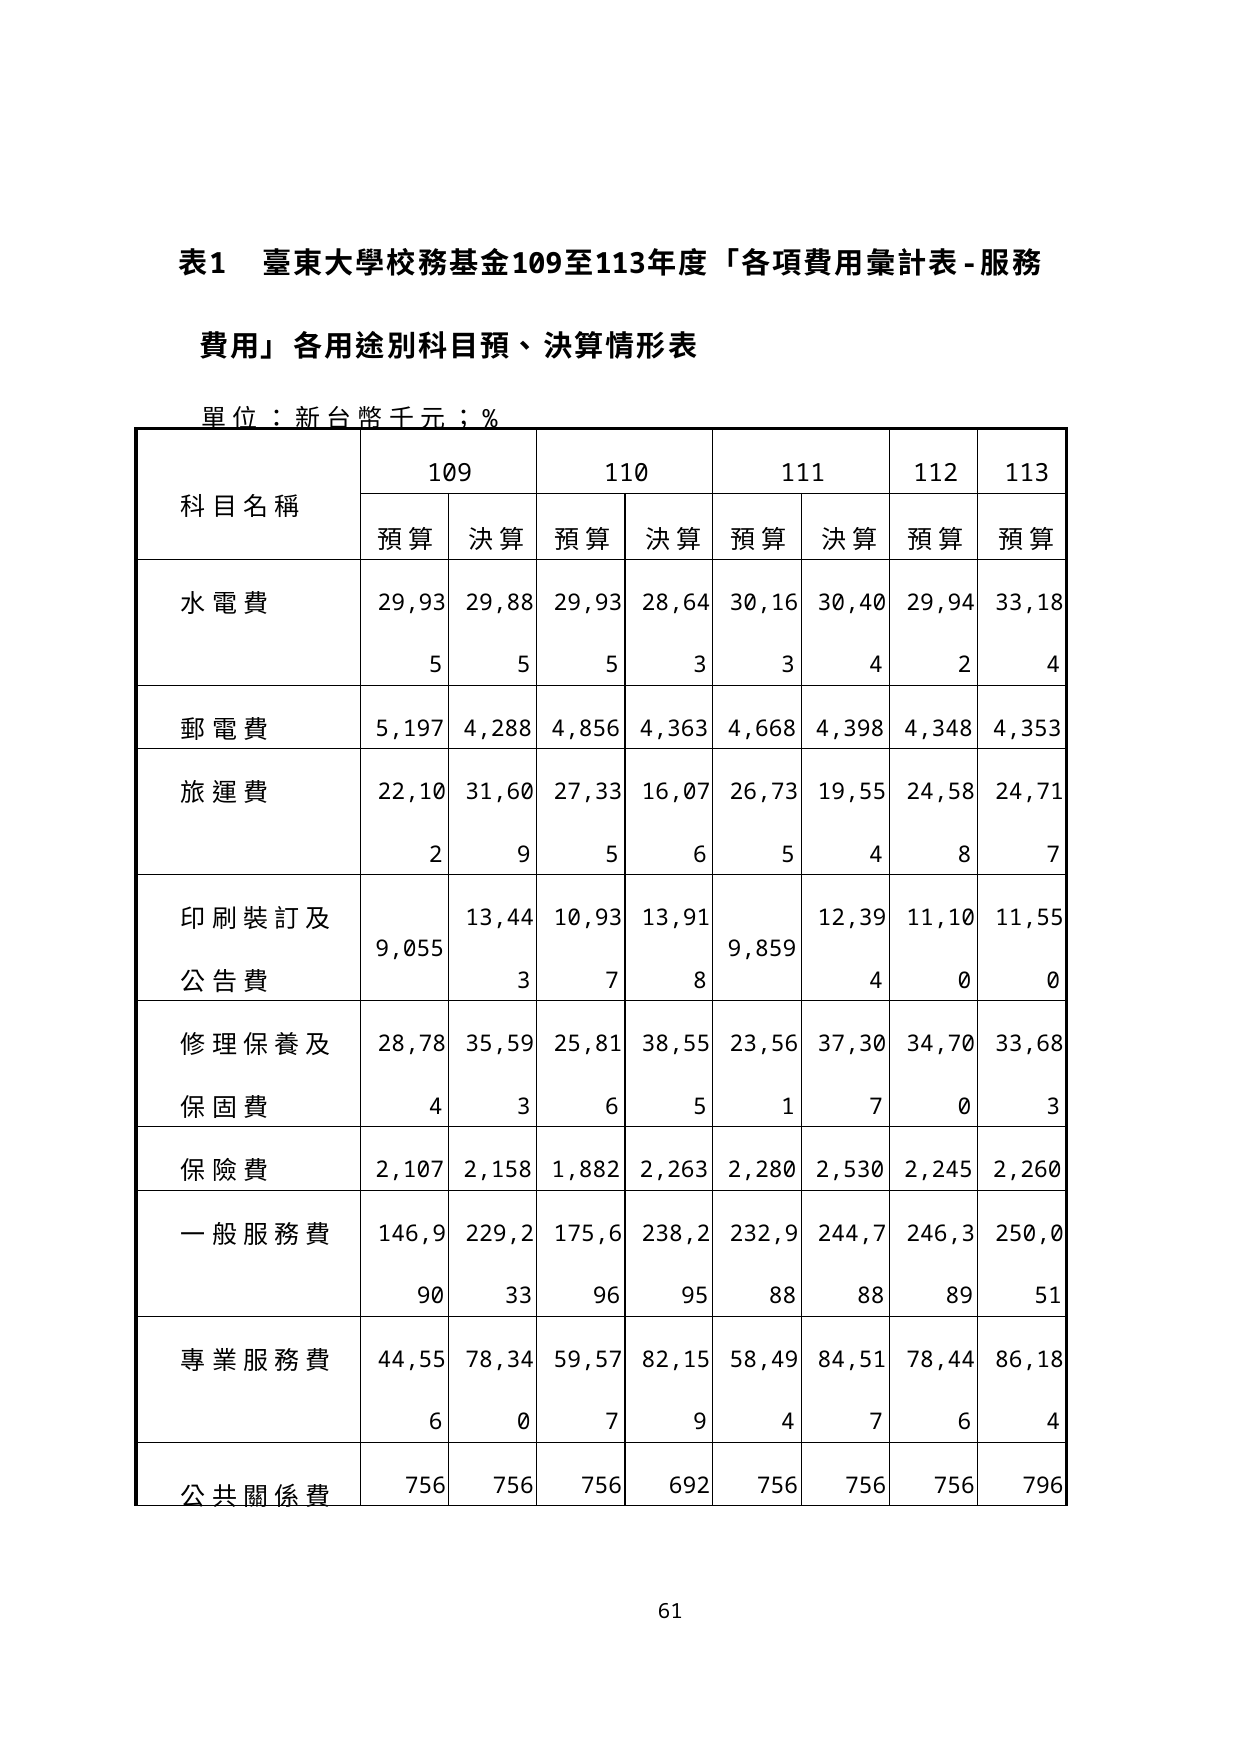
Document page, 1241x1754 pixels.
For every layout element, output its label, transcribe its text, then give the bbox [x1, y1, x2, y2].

table_cell 預算 [978, 494, 1065, 558]
table_cell 82,159 [626, 1317, 712, 1442]
table_cell 25,816 [537, 1001, 624, 1126]
table_cell 4,856 [537, 686, 624, 748]
table_cell 2,245 [890, 1127, 977, 1190]
table_cell 水電費 [138, 560, 360, 684]
table_cell 692 [626, 1443, 712, 1505]
table_cell 29,935 [361, 560, 448, 684]
table_cell 2,280 [713, 1127, 801, 1190]
table_cell 決算 [449, 494, 536, 558]
table_cell 4,363 [626, 686, 712, 748]
table_cell 34,700 [890, 1001, 977, 1126]
table_header 109 [361, 430, 536, 493]
table_cell 246,389 [890, 1191, 977, 1316]
table_cell 13,443 [449, 875, 536, 1000]
table_cell 86,184 [978, 1317, 1065, 1442]
table_cell 2,260 [978, 1127, 1065, 1190]
table_cell 29,942 [890, 560, 977, 684]
table_cell 公共關係費 [138, 1443, 360, 1505]
table_cell 756 [537, 1443, 624, 1505]
table_cell 796 [978, 1443, 1065, 1505]
text 表1 臺東大學校務基金109至113年度「各項費用彙計表-服務費用」各用途別科目預、決算情形表 單位：新台幣千元；% [118, 177, 1063, 427]
table_cell 29,935 [537, 560, 624, 684]
table_cell 756 [449, 1443, 536, 1505]
table_cell 29,885 [449, 560, 536, 684]
table_cell 9,055 [361, 875, 448, 1000]
table_cell 4,398 [802, 686, 889, 748]
table_cell 2,530 [802, 1127, 889, 1190]
table_cell 756 [802, 1443, 889, 1505]
table_cell 2,158 [449, 1127, 536, 1190]
table_cell 11,550 [978, 875, 1065, 1000]
table_cell 756 [890, 1443, 977, 1505]
table_cell 4,288 [449, 686, 536, 748]
table_cell 28,784 [361, 1001, 448, 1126]
table_cell 5,197 [361, 686, 448, 748]
table_header 科目名稱 [138, 430, 360, 558]
table_cell 35,593 [449, 1001, 536, 1126]
table_cell 保險費 [138, 1127, 360, 1190]
table_cell 78,446 [890, 1317, 977, 1442]
table_cell 22,102 [361, 749, 448, 874]
table_cell 84,517 [802, 1317, 889, 1442]
table_cell 預算 [537, 494, 624, 558]
table_cell 預算 [713, 494, 801, 558]
table_cell 11,100 [890, 875, 977, 1000]
table_cell 印刷裝訂及公告費 [138, 875, 360, 1000]
table_cell 31,609 [449, 749, 536, 874]
table_cell 756 [713, 1443, 801, 1505]
table_cell 33,184 [978, 560, 1065, 684]
table_header 110 [537, 430, 712, 493]
table_cell 27,335 [537, 749, 624, 874]
table_cell 250,051 [978, 1191, 1065, 1316]
table_cell 232,988 [713, 1191, 801, 1316]
table_cell 郵電費 [138, 686, 360, 748]
table_cell 預算 [361, 494, 448, 558]
table_cell 4,353 [978, 686, 1065, 748]
table_cell 預算 [890, 494, 977, 558]
table_cell 146,990 [361, 1191, 448, 1316]
table_cell 30,404 [802, 560, 889, 684]
table_cell 一般服務費 [138, 1191, 360, 1316]
table_cell 26,735 [713, 749, 801, 874]
table_cell 175,696 [537, 1191, 624, 1316]
table_cell 專業服務費 [138, 1317, 360, 1442]
table_cell 30,163 [713, 560, 801, 684]
table_cell 24,588 [890, 749, 977, 874]
table_cell 16,076 [626, 749, 712, 874]
table_cell 4,668 [713, 686, 801, 748]
table_header 111 [713, 430, 889, 493]
table_header 113 [978, 430, 1065, 493]
table_cell 修理保養及保固費 [138, 1001, 360, 1126]
table_cell 244,788 [802, 1191, 889, 1316]
table_cell 44,556 [361, 1317, 448, 1442]
table_cell 37,307 [802, 1001, 889, 1126]
table_cell 38,555 [626, 1001, 712, 1126]
table_cell 13,918 [626, 875, 712, 1000]
table_cell 238,295 [626, 1191, 712, 1316]
table_cell 決算 [802, 494, 889, 558]
table_cell 10,937 [537, 875, 624, 1000]
table_cell 78,340 [449, 1317, 536, 1442]
table_cell 9,859 [713, 875, 801, 1000]
table_cell 33,683 [978, 1001, 1065, 1126]
table_cell 4,348 [890, 686, 977, 748]
table_header 112 [890, 430, 977, 493]
table_cell 23,561 [713, 1001, 801, 1126]
table_cell 24,717 [978, 749, 1065, 874]
table_cell 229,233 [449, 1191, 536, 1316]
table_cell 2,107 [361, 1127, 448, 1190]
table_cell 19,554 [802, 749, 889, 874]
table_cell 決算 [626, 494, 712, 558]
table_cell 旅運費 [138, 749, 360, 874]
table_cell 58,494 [713, 1317, 801, 1442]
table_cell 756 [361, 1443, 448, 1505]
table_cell 28,643 [626, 560, 712, 684]
table_cell 59,577 [537, 1317, 624, 1442]
table_cell 2,263 [626, 1127, 712, 1190]
table_cell 12,394 [802, 875, 889, 1000]
table_cell 1,882 [537, 1127, 624, 1190]
